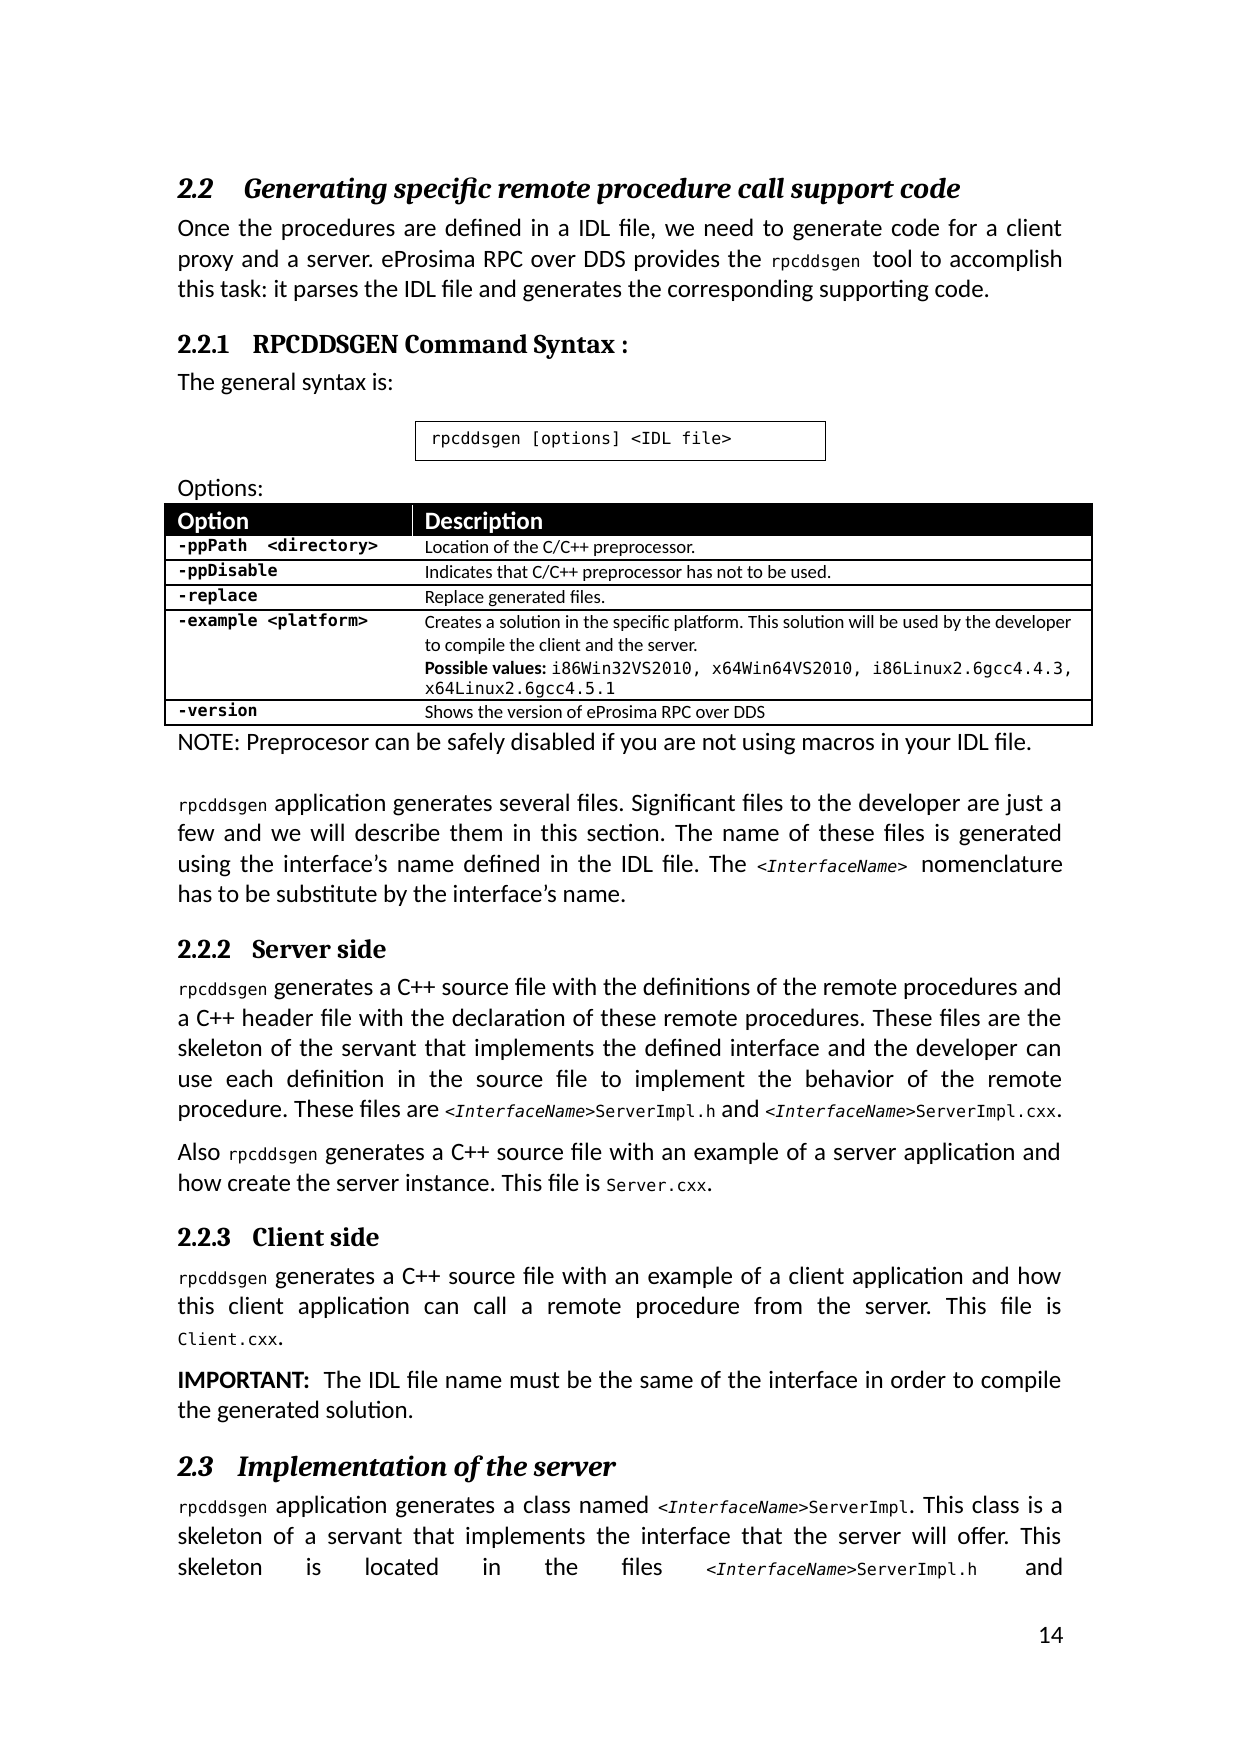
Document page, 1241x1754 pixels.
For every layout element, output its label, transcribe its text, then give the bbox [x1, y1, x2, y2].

subtitle Server side [177, 934, 1063, 965]
table_cell Replace generated files. [413, 586, 1091, 608]
subtitle Client side [177, 1222, 1063, 1253]
table_cell -version [166, 701, 412, 724]
text rpcddsgen [options] <IDL file> [430, 429, 810, 448]
table_header Option [166, 505, 412, 536]
subtitle RPCDDSGEN Command Syntax : [177, 329, 1063, 360]
table_cell -example <platform> [166, 611, 412, 699]
table_cell Creates a solution in the specific platform. This solution will be used by the developer to compile the client and the server. Possible values: i86Win32VS2010, x64Win64VS2010, i86Linux2.6gcc4.4.3, x64Linux2.6gcc4.5.1 [413, 611, 1091, 699]
text rpcddsgen generates a C++ source file with an example of a client application and how this client application can call a remote procedure from the server. This file is Client.cxx. [177, 1260, 1063, 1351]
text NOTE: Preprocesor can be safely disabled if you are not using macros in your IDL file. [177, 726, 1063, 756]
text Once the procedures are defined in a IDL file, we need to generate code for a client proxy and a server. eProsima RPC over DDS provides the rpcddsgen tool to accomplish this task: it parses the IDL file and generates the corresponding supporting code. [177, 212, 1063, 304]
subtitle Implementation of the server [177, 1450, 1063, 1483]
table_cell -ppPath <directory> [166, 536, 412, 558]
subtitle Generating specific remote procedure call support code [177, 173, 1063, 206]
table_cell -replace [166, 586, 412, 608]
table_cell -ppDisable [166, 561, 412, 583]
text IMPORTANT: The IDL file name must be the same of the interface in order to compile the generated solution. [177, 1364, 1063, 1425]
table_cell Location of the C/C++ preprocessor. [413, 536, 1091, 558]
text rpcddsgen generates a C++ source file with the definitions of the remote procedures and a C++ header file with the declaration of these remote procedures. These files are the skeleton of the servant that implements the defined interface and the developer can use each definition in the source file to implement the behavior of the remote procedure. These files are <InterfaceName>ServerImpl.h and <InterfaceName>ServerImpl.cxx. [177, 971, 1063, 1124]
text rpcddsgen application generates a class named <InterfaceName>ServerImpl. This class is a skeleton of a servant that implements the interface that the server will offer. This skeleton is located in the files <InterfaceName>ServerImpl.h and [177, 1490, 1063, 1581]
text The general syntax is: [177, 366, 1063, 397]
table_cell Indicates that C/C++ preprocessor has not to be used. [413, 561, 1091, 583]
text rpcddsgen application generates several files. Significant files to the developer are just a few and we will describe them in this section. The name of these files is generated using the interface’s name defined in the IDL file. The <InterfaceName> nomenclature has to be substitute by the interface’s name. [177, 787, 1063, 909]
text Also rpcddsgen generates a C++ source file with an example of a server application and how create the server instance. This file is Server.cxx. [177, 1136, 1063, 1197]
table_cell Shows the version of eProsima RPC over DDS [413, 701, 1091, 724]
table_header Description [413, 505, 1091, 536]
text Options: [177, 472, 1063, 503]
